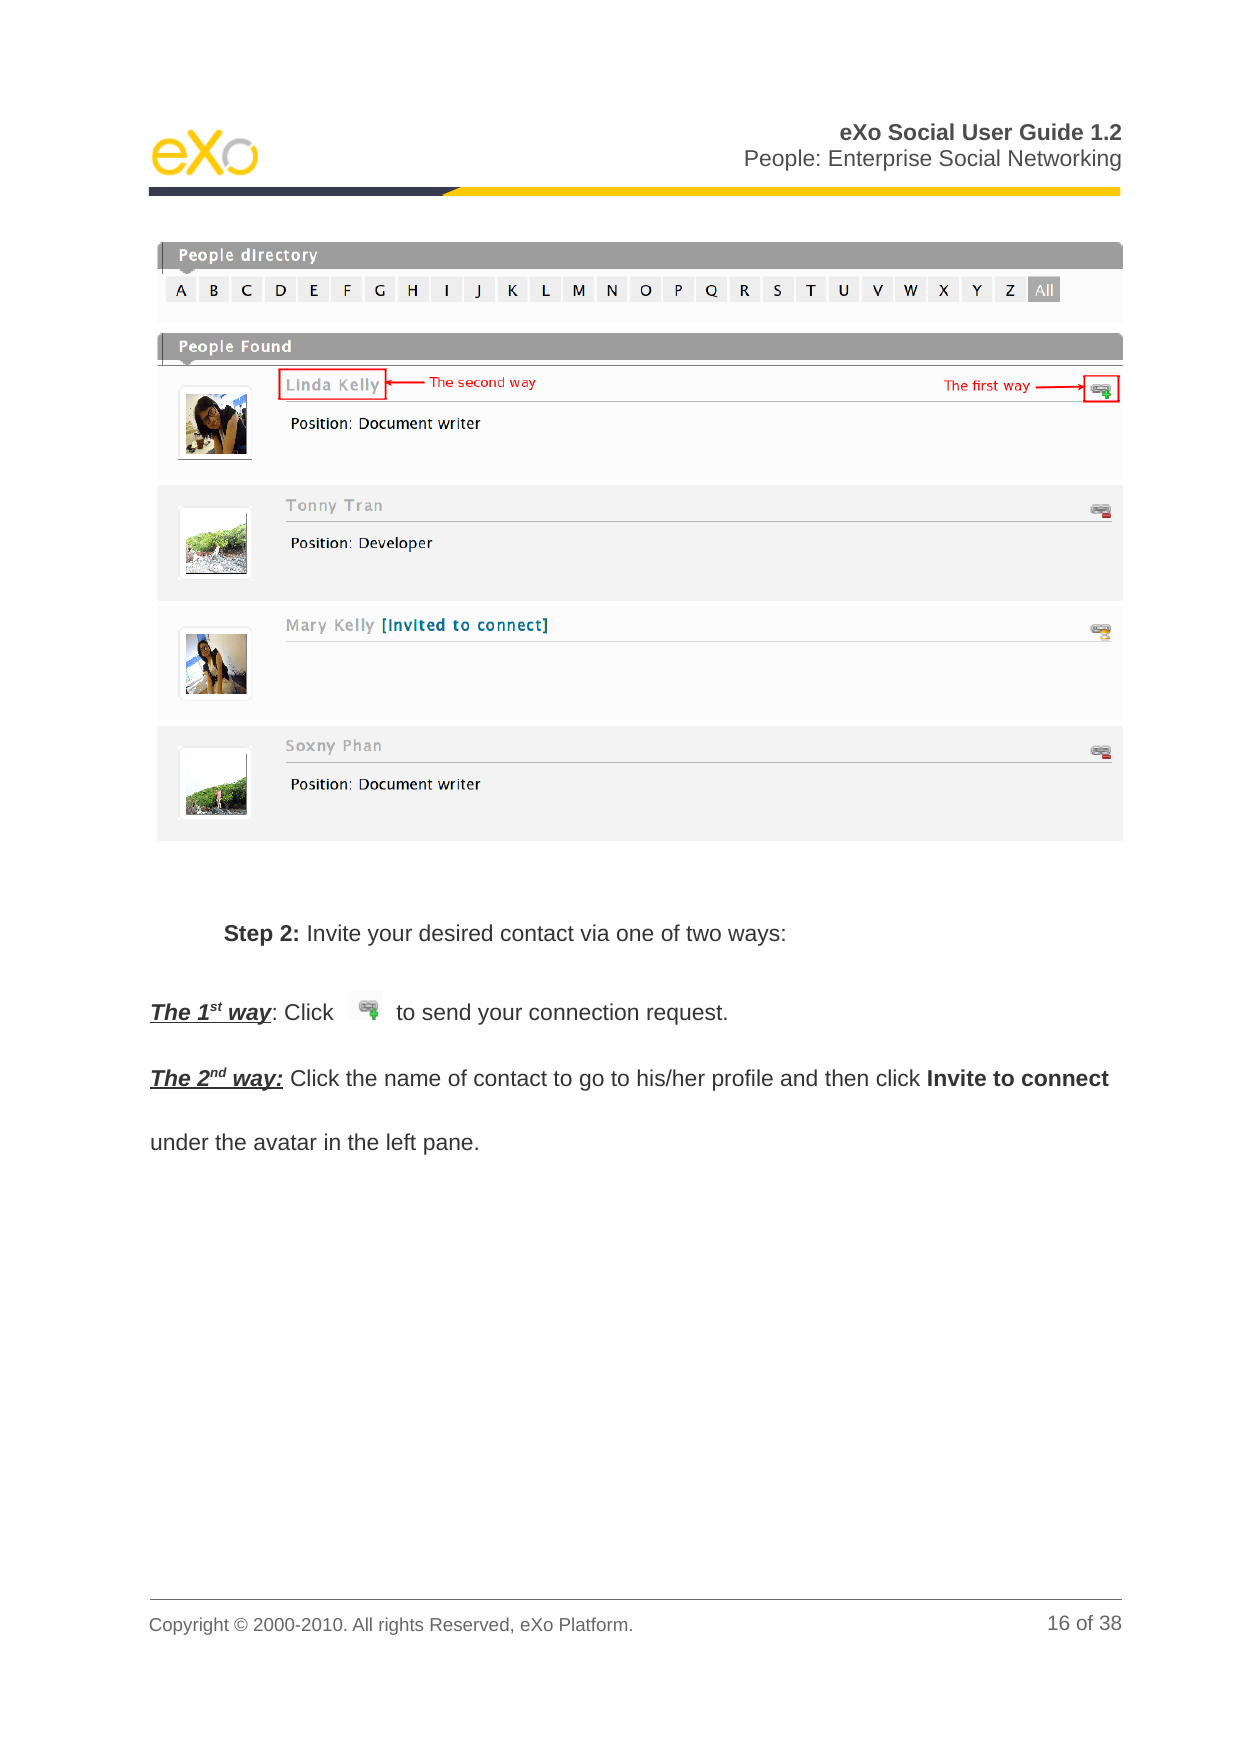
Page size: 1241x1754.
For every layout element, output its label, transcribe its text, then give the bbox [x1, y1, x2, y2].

text The 2nd way: Click the name of contact to go to his/her profile and then click Invite to connect [3, 1064, 1122, 1091]
text under the avatar in the left pane. [3, 1128, 1122, 1155]
picture [152, 129, 259, 176]
text The 1st way: Click to send your connection request. [3, 984, 1122, 1027]
picture [148, 187, 1121, 196]
picture [347, 991, 383, 1020]
picture [153, 242, 1125, 849]
text Step 2: Invite your desired contact via one of two ways: [76, 920, 1122, 946]
